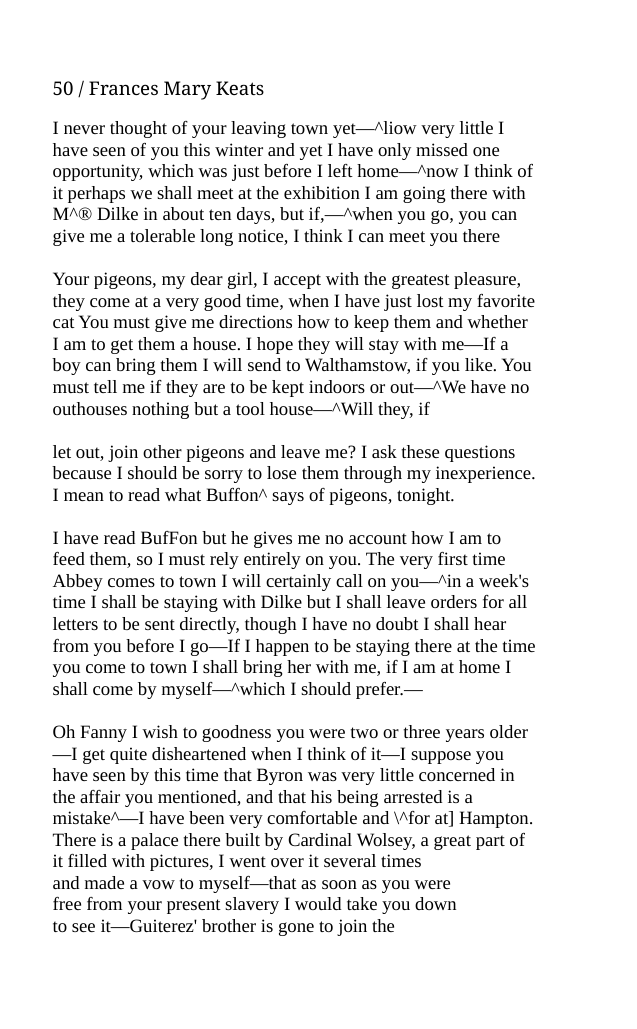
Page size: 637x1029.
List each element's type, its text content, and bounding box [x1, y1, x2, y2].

text I have read BufFon but he gives me no account how I am to feed them, so I must rely entirely on you. The very first time Abbey comes to town I will certainly call on you—^in a week's time I shall be staying with Dilke but I shall leave orders for all letters to be sent directly, though I have no doubt I shall hear from you before I go—If I happen to be staying there at the time you come to town I shall bring her with me, if I am at home I shall come by myself—^which I should prefer.— [52, 527, 538, 699]
text let out, join other pigeons and leave me? I ask these questions because I should be sorry to lose them through my inexperience. I mean to read what Buffon^ says of pigeons, tonight. [52, 441, 538, 505]
text Oh Fanny I wish to goodness you were two or three years older—I get quite disheartened when I think of it—I suppose you have seen by this time that Byron was very little concerned in the affair you mentioned, and that his being arrested is a mistake^—I have been very comfortable and \^for at] Hampton. There is a palace there built by Cardinal Wolsey, a great part of it filled with pictures, I went over it several times [52, 721, 538, 872]
text and made a vow to myself—that as soon as you were [52, 872, 538, 893]
text I never thought of your leaving town yet—^liow very little I have seen of you this winter and yet I have only missed one opportunity, which was just before I left home—^now I think of it perhaps we shall meet at the exhibition I am going there with M^® Dilke in about ten days, but if,—^when you go, you can give me a tolerable long notice, I think I can meet you there [52, 117, 538, 246]
text Your pigeons, my dear girl, I accept with the greatest pleasure, they come at a very good time, when I have just lost my favorite cat You must give me directions how to keep them and whether I am to get them a house. I hope they will stay with me—If a boy can bring them I will send to Walthamstow, if you like. You must tell me if they are to be kept indoors or out—^We have no outhouses nothing but a tool house—^Will they, if [52, 268, 538, 419]
text to see it—Guiterez' brother is gone to join the [52, 915, 538, 936]
text free from your present slavery I would take you down [52, 893, 538, 915]
